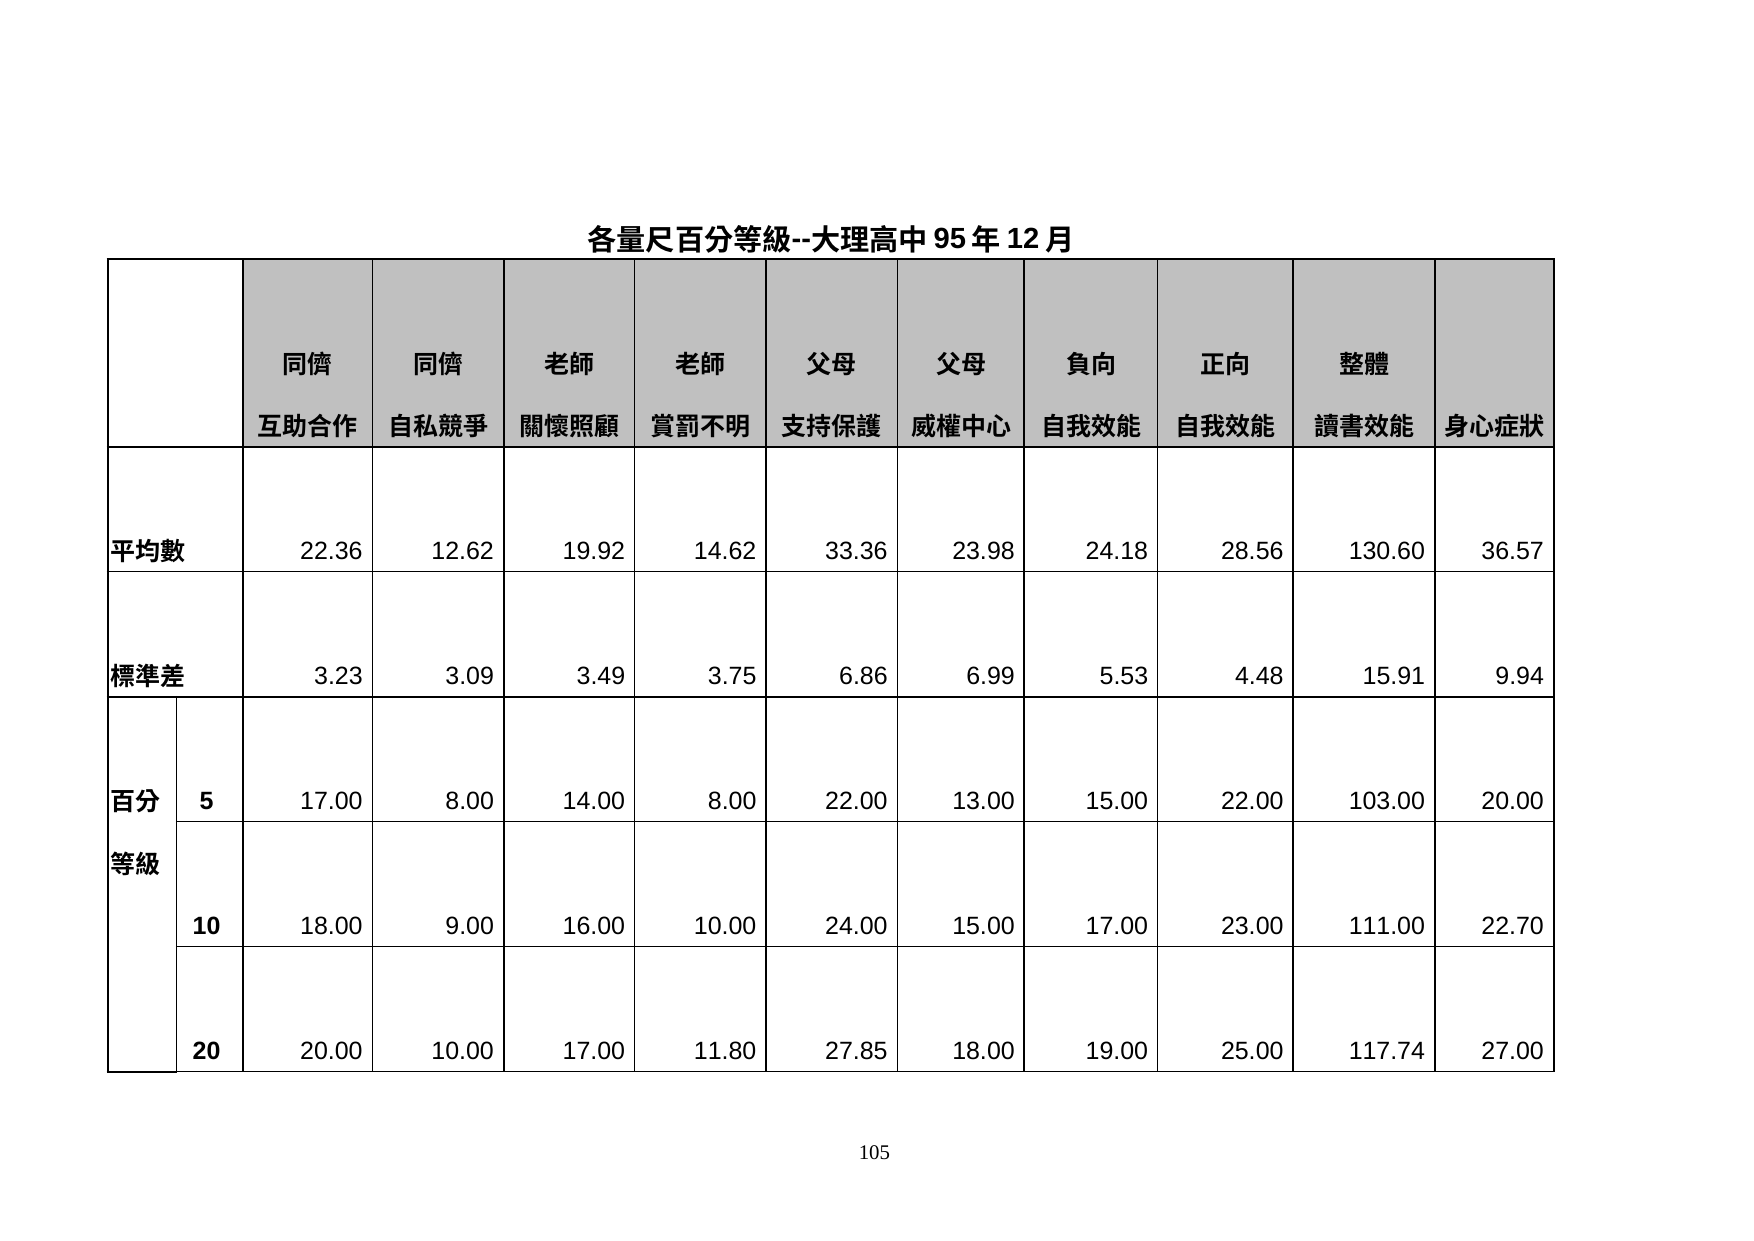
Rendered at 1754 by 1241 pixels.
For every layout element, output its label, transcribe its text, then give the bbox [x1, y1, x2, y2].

table_cell 16.00 [505, 822, 634, 946]
table_cell 3.23 [244, 572, 372, 696]
table_cell 同儕 [244, 260, 372, 383]
table_cell 22.00 [1158, 698, 1292, 821]
table_cell 111.00 [1294, 822, 1434, 946]
table_cell 27.00 [1436, 947, 1553, 1071]
table_cell 23.00 [1158, 822, 1292, 946]
table_cell 11.80 [635, 947, 765, 1071]
table_cell 支持保護 [767, 383, 897, 446]
table_cell 19.92 [505, 448, 634, 571]
table_cell 15.91 [1294, 572, 1434, 696]
table_cell 22.00 [767, 698, 897, 821]
table_cell 標準差 [109, 572, 242, 696]
table_cell 5 [177, 698, 242, 821]
table_cell 9.94 [1436, 572, 1553, 696]
table_cell 12.62 [373, 448, 503, 571]
table_cell 18.00 [898, 947, 1023, 1071]
table_cell 6.99 [898, 572, 1023, 696]
table_cell 14.62 [635, 448, 765, 571]
table_cell 117.74 [1294, 947, 1434, 1071]
table_cell 18.00 [244, 822, 372, 946]
table_cell 自我效能 [1158, 383, 1292, 446]
table_cell 15.00 [898, 822, 1023, 946]
table_cell 關懷照顧 [505, 383, 634, 446]
table_cell 平均數 [109, 448, 242, 571]
table_cell 33.36 [767, 448, 897, 571]
table_cell 正向 [1158, 260, 1292, 383]
table_cell 同儕 [373, 260, 503, 383]
table_cell 5.53 [1025, 572, 1157, 696]
table_cell 4.48 [1158, 572, 1292, 696]
table_cell 19.00 [1025, 947, 1157, 1071]
table_cell [109, 260, 242, 383]
table_cell 17.00 [505, 947, 634, 1071]
table_header 各量尺百分等級--大理高中95年12月 [108, 196, 1553, 258]
table_cell 3.09 [373, 572, 503, 696]
table_cell 讀書效能 [1294, 383, 1434, 446]
table_cell 13.00 [898, 698, 1023, 821]
table_cell 23.98 [898, 448, 1023, 571]
table_cell 老師 [505, 260, 634, 383]
table_cell 3.75 [635, 572, 765, 696]
table_cell 22.70 [1436, 822, 1553, 946]
table_cell 負向 [1025, 260, 1157, 383]
table_cell 17.00 [1025, 822, 1157, 946]
table_cell 互助合作 [244, 383, 372, 446]
table_cell 8.00 [635, 698, 765, 821]
table_cell 14.00 [505, 698, 634, 821]
table_cell 整體 [1294, 260, 1434, 383]
table_cell 8.00 [373, 698, 503, 821]
table_cell 10 [177, 822, 242, 946]
table_cell 10.00 [373, 947, 503, 1071]
table_cell 3.49 [505, 572, 634, 696]
table_cell 父母 [898, 260, 1023, 383]
table_cell 身心症狀 [1436, 383, 1553, 446]
table_cell 25.00 [1158, 947, 1292, 1071]
table_cell 自私競爭 [373, 383, 503, 446]
table_cell [109, 383, 242, 446]
table_cell 百分等級 [109, 698, 176, 1071]
table_cell 老師 [635, 260, 765, 383]
table_cell 15.00 [1025, 698, 1157, 821]
table_cell 24.18 [1025, 448, 1157, 571]
table_cell 9.00 [373, 822, 503, 946]
table_cell 22.36 [244, 448, 372, 571]
table_cell 28.56 [1158, 448, 1292, 571]
table_cell 24.00 [767, 822, 897, 946]
table_cell 20.00 [1436, 698, 1553, 821]
table_cell 10.00 [635, 822, 765, 946]
table_cell 36.57 [1436, 448, 1553, 571]
table_cell 20.00 [244, 947, 372, 1071]
table_cell 父母 [767, 260, 897, 383]
table_cell 賞罰不明 [635, 383, 765, 446]
table_cell 103.00 [1294, 698, 1434, 821]
table_cell 20 [177, 947, 242, 1071]
table_cell 17.00 [244, 698, 372, 821]
table_cell [1436, 260, 1553, 383]
table_cell 27.85 [767, 947, 897, 1071]
table_cell 自我效能 [1025, 383, 1157, 446]
table_cell 6.86 [767, 572, 897, 696]
table_cell 130.60 [1294, 448, 1434, 571]
table_cell 威權中心 [898, 383, 1023, 446]
